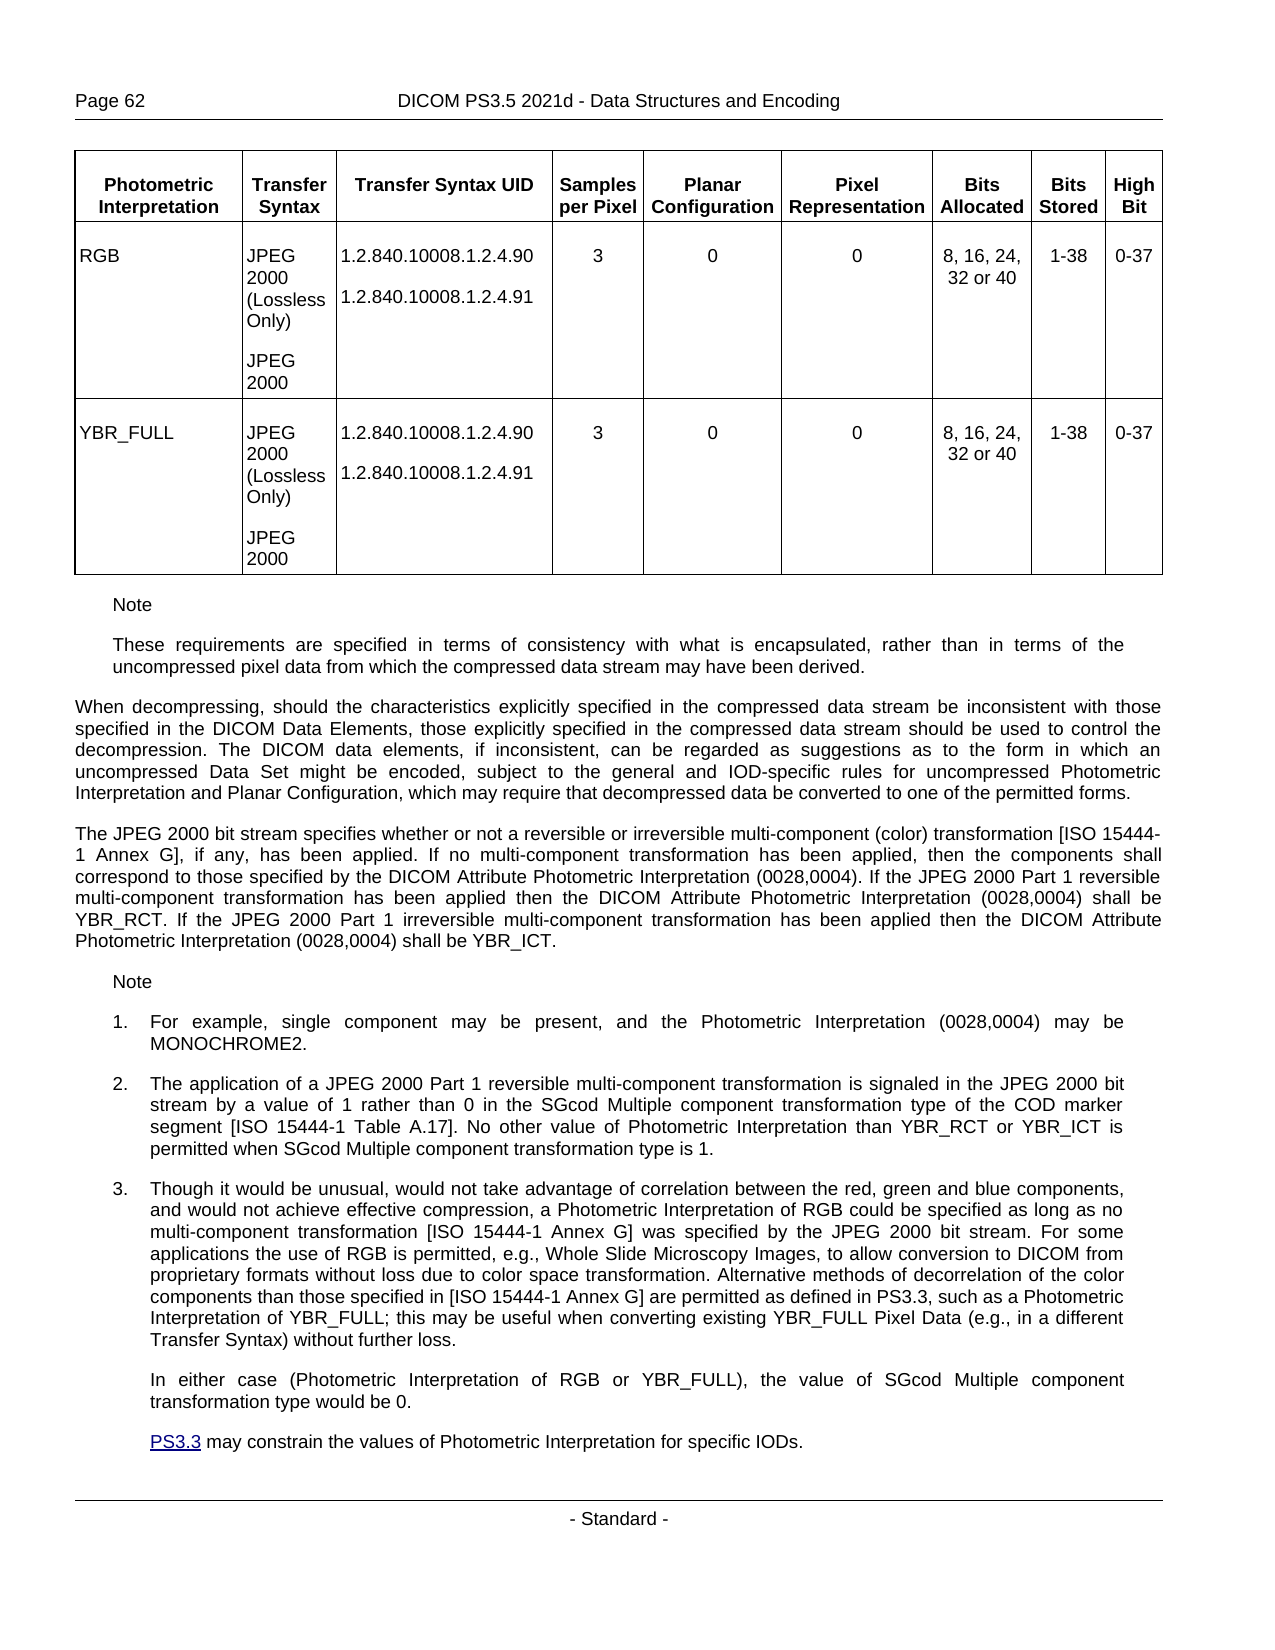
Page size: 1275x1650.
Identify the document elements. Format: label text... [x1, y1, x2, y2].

table_cell RGB [76, 222, 242, 397]
table_cell 0 [644, 222, 781, 397]
table_header Bits Stored [1032, 151, 1105, 221]
table_cell JPEG 2000 (Lossless Only) JPEG 2000 [243, 399, 336, 574]
table_header Transfer Syntax [243, 151, 336, 221]
table_cell 0-37 [1106, 222, 1162, 397]
text The JPEG 2000 bit stream specifies whether or not a reversible or irreversible multi-component (color) transformation [ISO 15444-1 Annex G], if any, has been applied. If no multi-component transformation has been applied, then the components shall correspond to those specified by the DICOM Attribute Photometric Interpretation (0028,0004). If the JPEG 2000 Part 1 reversible multi-component transformation has been applied then the DICOM Attribute Photometric Interpretation (0028,0004) shall be YBR_RCT. If the JPEG 2000 Part 1 irreversible multi-component transformation has been applied then the DICOM Attribute Photometric Interpretation (0028,0004) shall be YBR_ICT. [75, 822, 1162, 952]
table_header Samples per Pixel [553, 151, 643, 221]
table_header Photometric Interpretation [76, 151, 242, 221]
table_cell 1.2.840.10008.1.2.​4.​90 1.2.840.10008.1.2.​4.​91 [337, 222, 552, 397]
table_header Pixel Representation [782, 151, 932, 221]
text PS3.3 may constrain the values of Photometric Interpretation for specific IODs. [150, 1431, 1125, 1452]
table_cell 0 [782, 399, 932, 574]
table_cell 8, 16, 24, 32 or 40 [933, 399, 1031, 574]
text Note [112, 593, 1125, 615]
table_cell 0 [644, 399, 781, 574]
table_header Bits Allocated [933, 151, 1031, 221]
table_header Planar Configuration [644, 151, 781, 221]
table_cell 1-38 [1032, 399, 1105, 574]
text When decompressing, should the characteristics explicitly specified in the compressed data stream be inconsistent with those specified in the DICOM Data Elements, those explicitly specified in the compressed data stream should be used to control the decompression. The DICOM data elements, if inconsistent, can be regarded as suggestions as to the form in which an uncompressed Data Set might be encoded, subject to the general and IOD-specific rules for uncompressed Photometric Interpretation and Planar Configuration, which may require that decompressed data be converted to one of the permitted forms. [75, 696, 1162, 803]
text These requirements are specified in terms of consistency with what is encapsulated, rather than in terms of the uncompressed pixel data from which the compressed data stream may have been derived. [112, 634, 1125, 677]
table_cell 8, 16, 24, 32 or 40 [933, 222, 1031, 397]
text 2. The application of a JPEG 2000 Part 1 reversible multi-component transformation is signaled in the JPEG 2000 bit stream by a value of 1 rather than 0 in the SGcod Multiple component transformation type of the COD marker segment [ISO 15444-1 Table A.17]. No other value of Photometric Interpretation than YBR_RCT or YBR_ICT is permitted when SGcod Multiple component transformation type is 1. [112, 1073, 1125, 1159]
table_cell 3 [553, 222, 643, 397]
text Note [112, 970, 1125, 992]
table_cell 0-37 [1106, 399, 1162, 574]
text In either case (Photometric Interpretation of RGB or YBR_FULL), the value of SGcod Multiple component transformation type would be 0. [150, 1369, 1125, 1412]
table_header Transfer Syntax UID [337, 151, 552, 221]
table_cell 3 [553, 399, 643, 574]
table_cell YBR_FULL [76, 399, 242, 574]
table_cell 1-38 [1032, 222, 1105, 397]
table_cell JPEG 2000 (Lossless Only) JPEG 2000 [243, 222, 336, 397]
text 3. Though it would be unusual, would not take advantage of correlation between the red, green and blue components, and would not achieve effective compression, a Photometric Interpretation of RGB could be specified as long as no multi-component transformation [ISO 15444-1 Annex G] was specified by the JPEG 2000 bit stream. For some applications the use of RGB is permitted, e.g., Whole Slide Microscopy Images, to allow conversion to DICOM from proprietary formats without loss due to color space transformation. Alternative methods of decorrelation of the color components than those specified in [ISO 15444-1 Annex G] are permitted as defined in PS3.3, such as a Photometric Interpretation of YBR_FULL; this may be useful when converting existing YBR_FULL Pixel Data (e.g., in a different Transfer Syntax) without further loss. [112, 1178, 1125, 1350]
table_header High Bit [1106, 151, 1162, 221]
table_cell 0 [782, 222, 932, 397]
table_cell 1.2.840.10008.1.2.​4.​90 1.2.840.10008.1.2.​4.​91 [337, 399, 552, 574]
text 1. For example, single component may be present, and the Photometric Interpretation (0028,0004) may be MONOCHROME2. [112, 1011, 1125, 1054]
